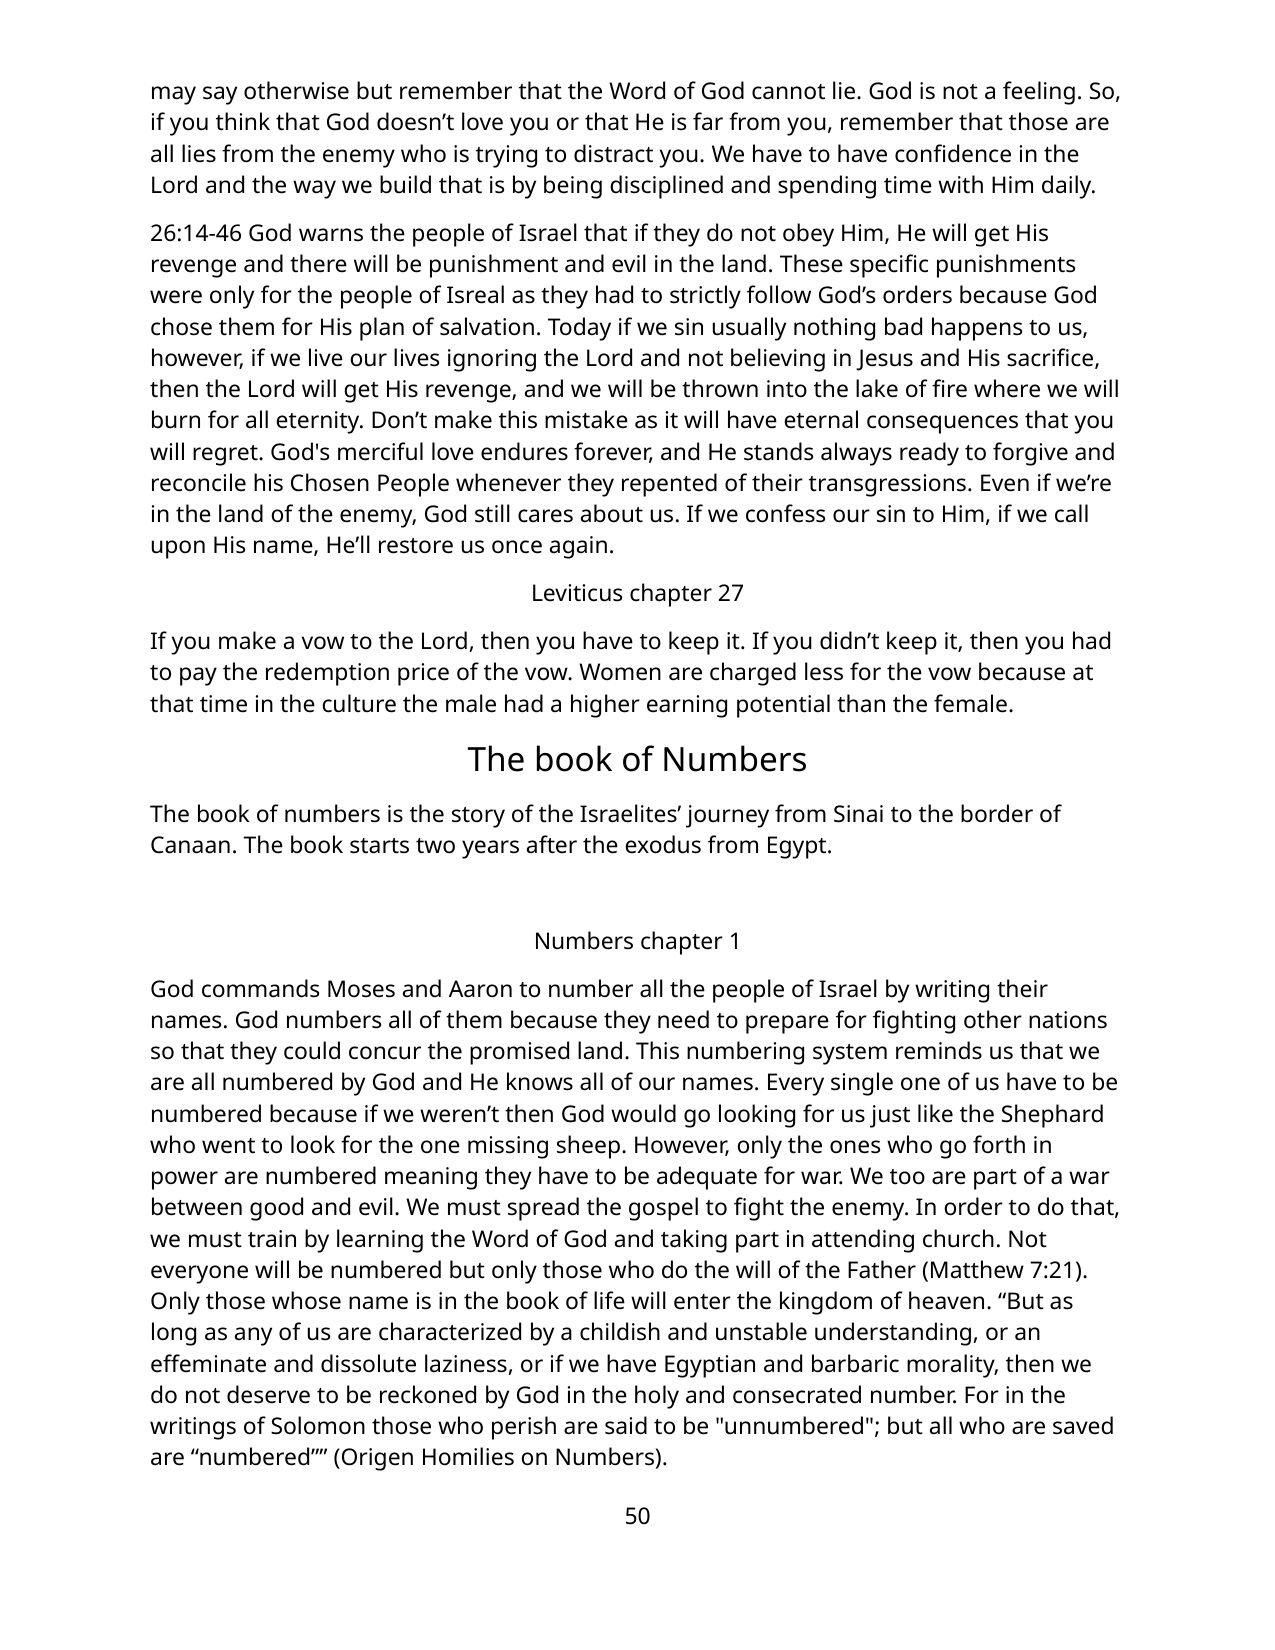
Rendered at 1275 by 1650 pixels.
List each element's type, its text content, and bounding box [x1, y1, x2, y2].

text Leviticus chapter 27 [150, 577, 1125, 608]
text The book of Numbers [150, 735, 1125, 781]
text Numbers chapter 1 [150, 924, 1125, 956]
text The book of numbers is the story of the Israelites’ journey from Sinai to the border of Canaan. The book starts two years after the exodus from Egypt. [150, 797, 1125, 860]
text God commands Moses and Aaron to number all the people of Israel by writing their names. God numbers all of them because they need to prepare for fighting other nations so that they could concur the promised land. This numbering system reminds us that we are all numbered by God and He knows all of our names. Every single one of us have to be numbered because if we weren’t then God would go looking for us just like the Shephard who went to look for the one missing sheep. However, only the ones who go forth in power are numbered meaning they have to be adequate for war. We too are part of a war between good and evil. We must spread the gospel to fight the enemy. In order to do that, we must train by learning the Word of God and taking part in attending church. Not everyone will be numbered but only those who do the will of the Father (Matthew 7:21). Only those whose name is in the book of life will enter the kingdom of heaven. “But as long as any of us are characterized by a childish and unstable understanding, or an effeminate and dissolute laziness, or if we have Egyptian and barbaric morality, then we do not deserve to be reckoned by God in the holy and consecrated number. For in the writings of Solomon those who perish are said to be "unnumbered"; but all who are saved are “numbered”” (Origen Homilies on Numbers). [150, 972, 1125, 1472]
text If you make a vow to the Lord, then you have to keep it. If you didn’t keep it, then you had to pay the redemption price of the vow. Women are charged less for the vow because at that time in the culture the male had a higher earning potential than the female. [150, 625, 1125, 719]
text 26:14-46 God warns the people of Israel that if they do not obey Him, He will get His revenge and there will be punishment and evil in the land. These specific punishments were only for the people of Isreal as they had to strictly follow God’s orders because God chose them for His plan of salvation. Today if we sin usually nothing bad happens to us, however, if we live our lives ignoring the Lord and not believing in Jesus and His sacrifice, then the Lord will get His revenge, and we will be thrown into the lake of fire where we will burn for all eternity. Don’t make this mistake as it will have eternal consequences that you will regret. God's merciful love endures forever, and He stands always ready to forgive and reconcile his Chosen People whenever they repented of their transgressions. Even if we’re in the land of the enemy, God still cares about us. If we confess our sin to Him, if we call upon His name, He’ll restore us once again. [150, 217, 1125, 560]
text may say otherwise but remember that the Word of God cannot lie. God is not a feeling. So, if you think that God doesn’t love you or that He is far from you, remember that those are all lies from the enemy who is trying to distract you. We have to have confidence in the Lord and the way we build that is by being disciplined and spending time with Him daily. [150, 75, 1125, 200]
